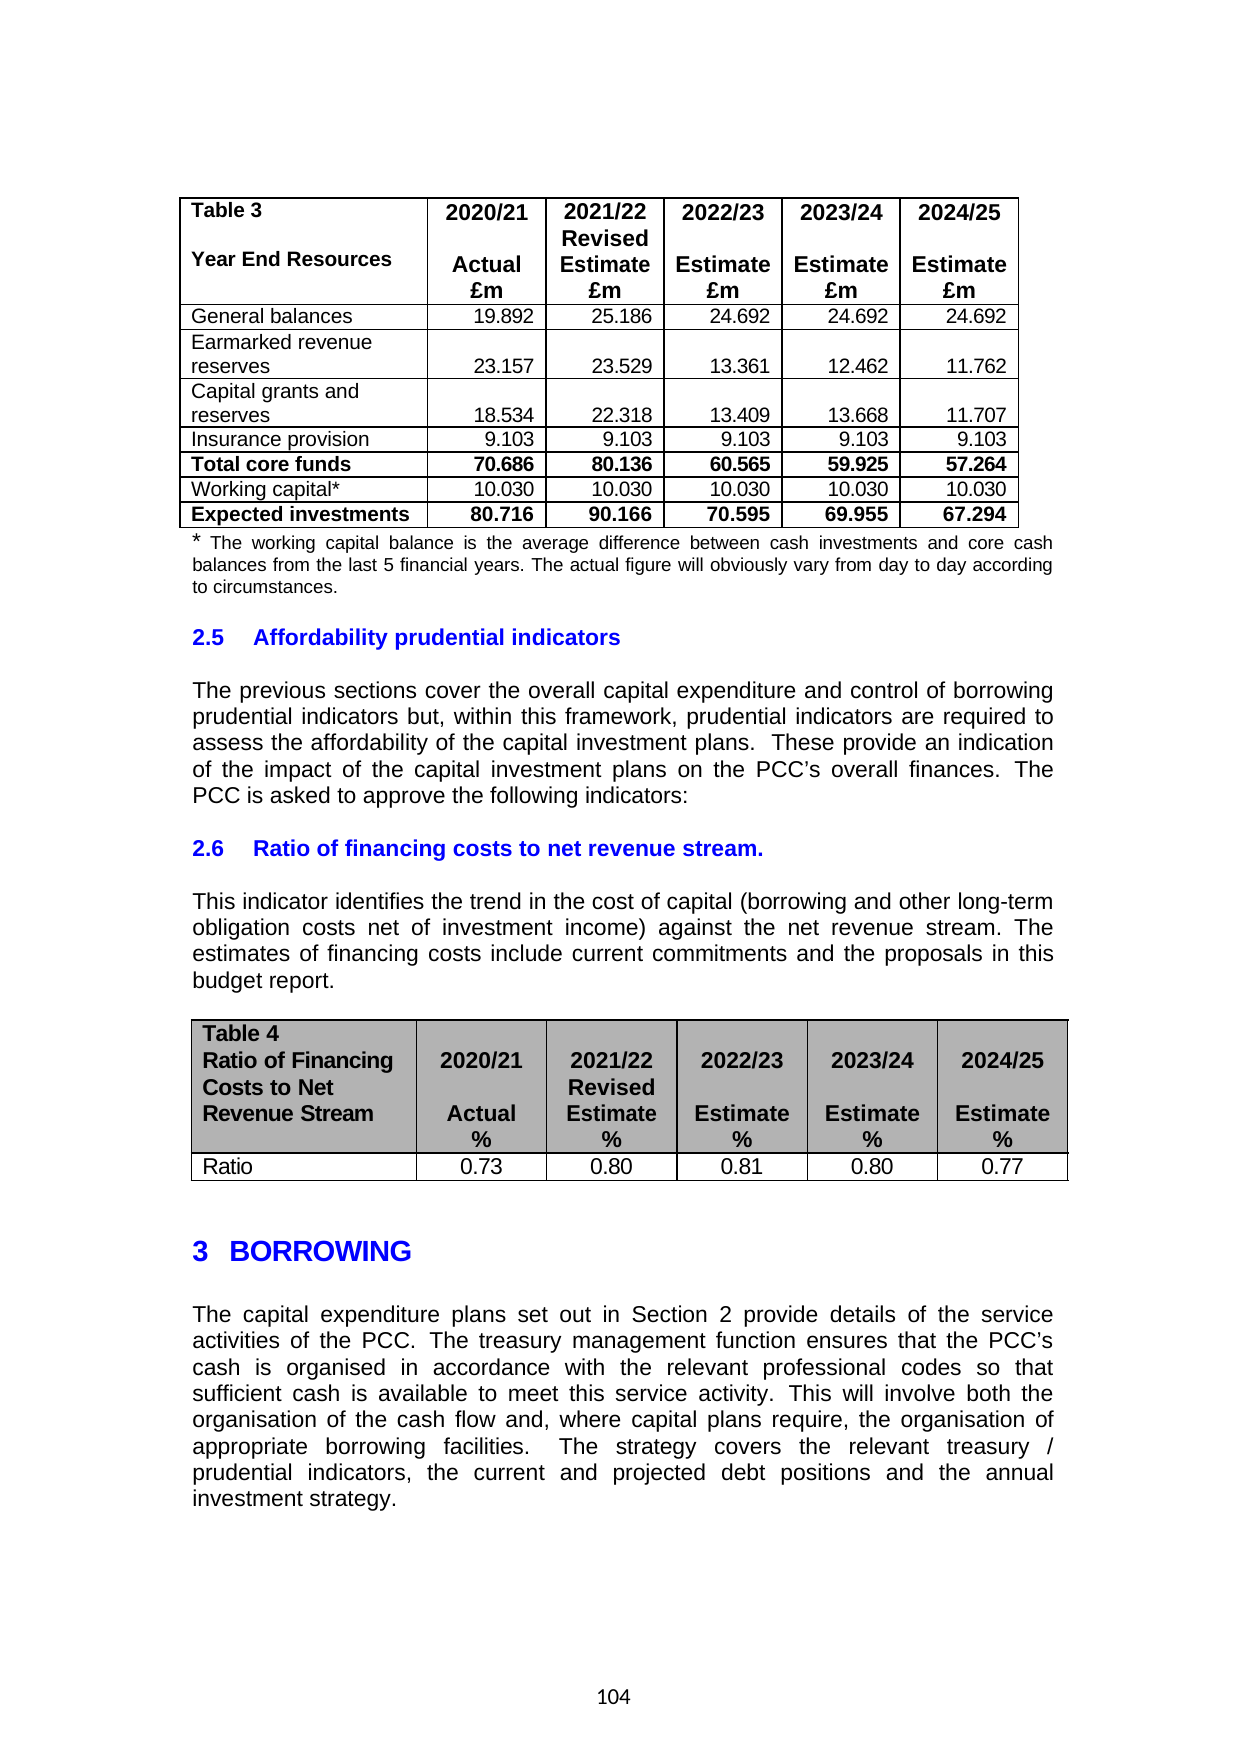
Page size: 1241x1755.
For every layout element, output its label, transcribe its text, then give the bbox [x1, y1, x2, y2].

table_cell 10.030 [428, 478, 545, 501]
table_cell 19.892 [428, 305, 545, 328]
table_cell Working capital* [181, 478, 427, 501]
table_cell 11.707 [901, 379, 1018, 426]
table_header 2020/21 Actual % [417, 1021, 546, 1152]
table_cell 70.686 [428, 453, 545, 476]
table_cell 9.103 [665, 428, 781, 451]
table_cell 0.80 [547, 1154, 676, 1180]
table_cell 13.361 [665, 330, 781, 377]
table_cell 13.668 [783, 379, 899, 426]
table_header 2023/24 Estimate % [808, 1021, 937, 1152]
text The capital expenditure plans set out in Section 2 provide details of the service activities of the PCC. The treasury management function ensures that the PCC’s cash is organised in accordance with the relevant professional codes so that sufficient cash is available to meet this service activity. This will involve both the organisation of the cash flow and, where capital plans require, the organisation of appropriate borrowing facilities. The strategy covers the relevant treasury / prudential indicators, the current and projected debt positions and the annual investment strategy. [192, 1301, 1054, 1512]
table_cell 10.030 [665, 478, 781, 501]
table_cell 24.692 [665, 305, 781, 328]
table_cell 9.103 [783, 428, 899, 451]
text This indicator identifies the trend in the cost of capital (borrowing and other long-term obligation costs net of investment income) against the net revenue stream. The estimates of financing costs include current commitments and the proposals in this budget report. [192, 888, 1054, 993]
table_cell Capital grants and reserves [181, 379, 427, 426]
table_cell 18.534 [428, 379, 545, 426]
table_cell 10.030 [901, 478, 1018, 501]
table_cell 10.030 [547, 478, 663, 501]
table_cell 23.529 [547, 330, 663, 377]
table_cell 24.692 [901, 305, 1018, 328]
table_cell 0.77 [938, 1154, 1067, 1180]
table_cell 13.409 [665, 379, 781, 426]
table_cell 70.595 [665, 503, 781, 526]
table_header 2024/25 Estimate % [938, 1021, 1067, 1152]
subtitle BORROWING [192, 1234, 1080, 1267]
table_cell 23.157 [428, 330, 545, 377]
table_cell 59.925 [783, 453, 899, 476]
text * The working capital balance is the average difference between cash investments and core cash balances from the last 5 financial years. The actual figure will obviously vary from day to day according to circumstances. [192, 528, 1054, 597]
table_cell Ratio [192, 1154, 416, 1180]
list Ratio of financing costs to net revenue stream. [192, 835, 1080, 861]
table_cell Earmarked revenue reserves [181, 330, 427, 377]
table_cell 60.565 [665, 453, 781, 476]
table_header 2022/23 Estimate % [678, 1021, 807, 1152]
table_cell 12.462 [783, 330, 899, 377]
table_header 2021/22 Revised Estimate % [547, 1021, 676, 1152]
table_cell 0.81 [678, 1154, 807, 1180]
table_cell 0.73 [417, 1154, 546, 1180]
table_cell 80.136 [547, 453, 663, 476]
table_cell Total core funds [181, 453, 427, 476]
table_cell 22.318 [547, 379, 663, 426]
table_header 2020/21 Actual £m [428, 199, 545, 303]
table_cell 57.264 [901, 453, 1018, 476]
table_cell 11.762 [901, 330, 1018, 377]
table_header 2023/24 Estimate £m [783, 199, 899, 303]
table_cell 9.103 [428, 428, 545, 451]
table_cell 24.692 [783, 305, 899, 328]
table_cell 10.030 [783, 478, 899, 501]
table_cell Insurance provision [181, 428, 427, 451]
text The previous sections cover the overall capital expenditure and control of borrowing prudential indicators but, within this framework, prudential indicators are required to assess the affordability of the capital investment plans. These provide an indication of the impact of the capital investment plans on the PCC’s overall finances. The PCC is asked to approve the following indicators: [192, 677, 1054, 808]
table_cell 67.294 [901, 503, 1018, 526]
table_header Table 3 Year End Resources [181, 199, 427, 303]
table_cell 80.716 [428, 503, 545, 526]
table_cell 25.186 [547, 305, 663, 328]
table_header 2024/25 Estimate £m [901, 199, 1018, 303]
table_cell Expected investments [181, 503, 427, 526]
table_cell 0.80 [808, 1154, 937, 1180]
table_cell 90.166 [547, 503, 663, 526]
table_cell General balances [181, 305, 427, 328]
table_header Table 4 Ratio of Financing Costs to Net Revenue Stream [192, 1021, 416, 1152]
table_cell 9.103 [901, 428, 1018, 451]
table_cell 9.103 [547, 428, 663, 451]
table_header 2021/22 Revised Estimate £m [547, 199, 663, 303]
table_cell 69.955 [783, 503, 899, 526]
list Affordability prudential indicators [192, 624, 1080, 650]
table_header 2022/23 Estimate £m [665, 199, 781, 303]
